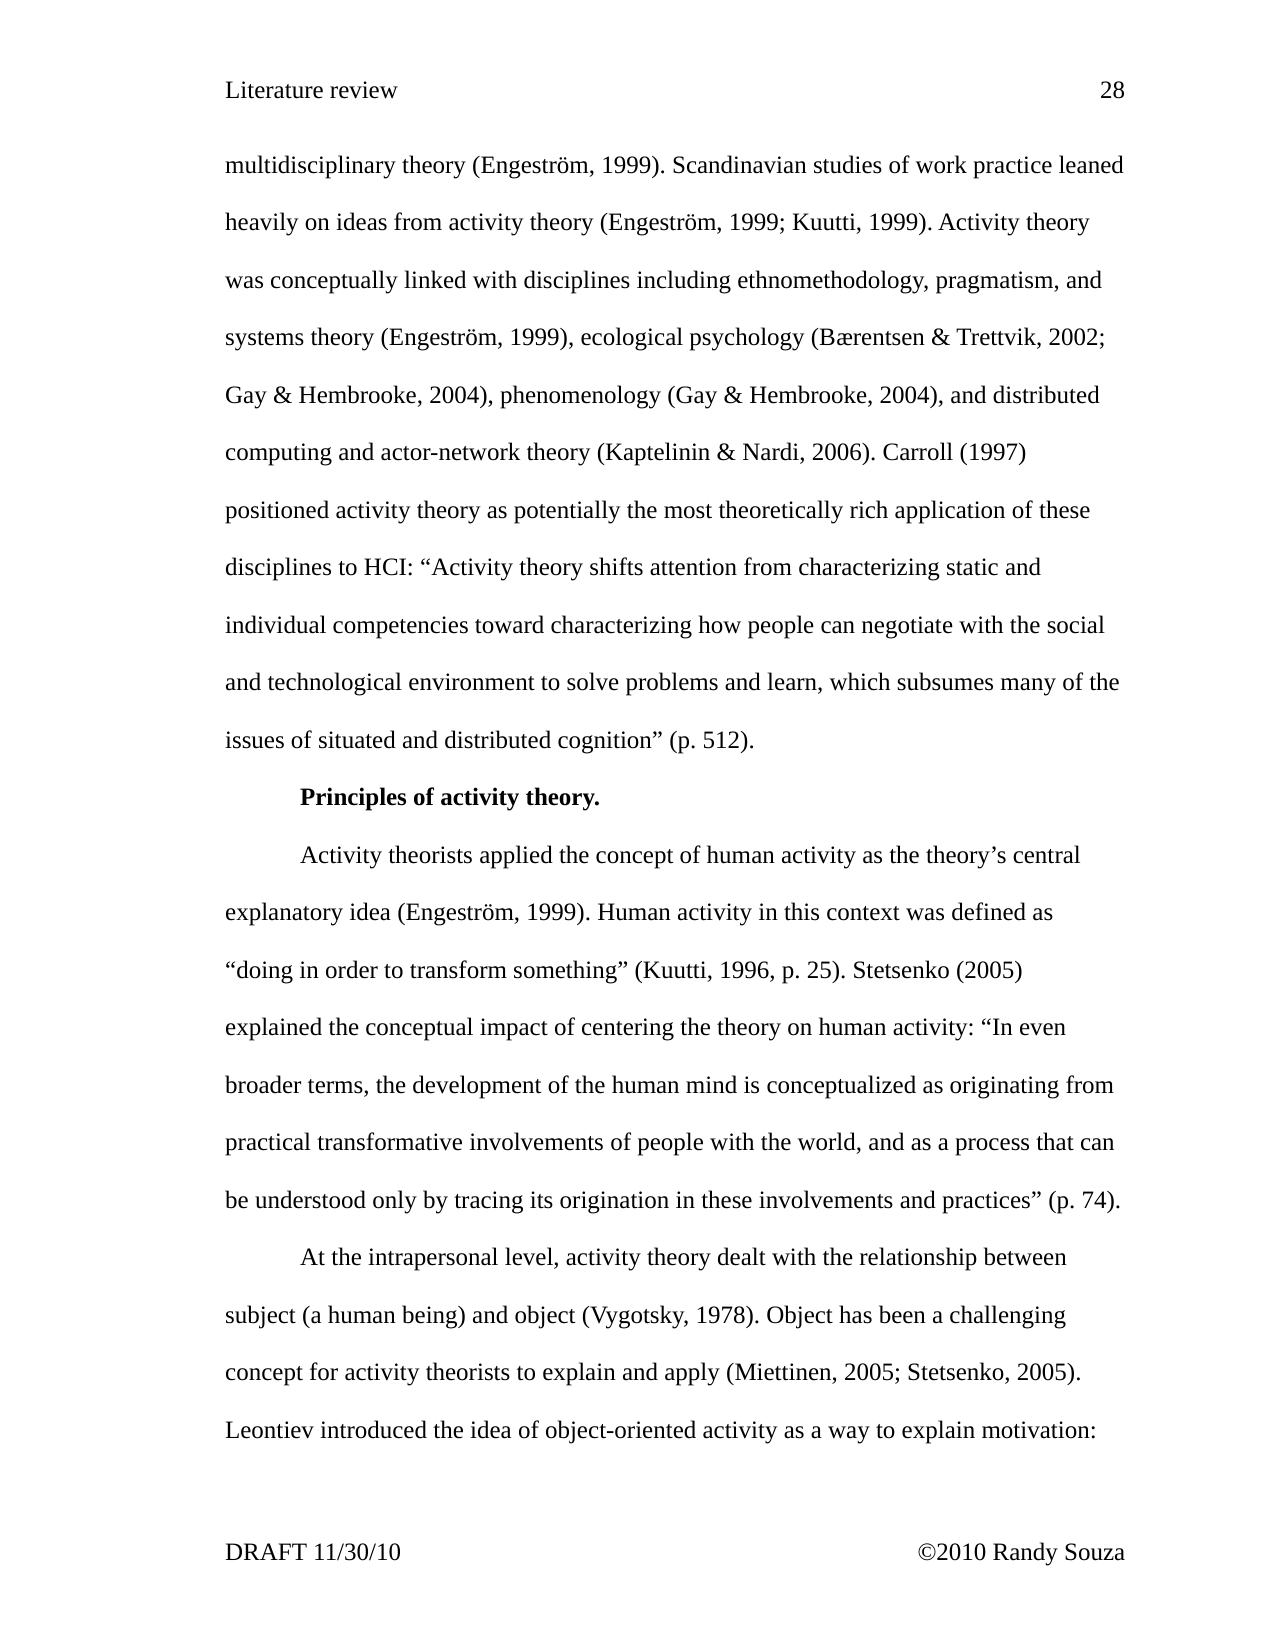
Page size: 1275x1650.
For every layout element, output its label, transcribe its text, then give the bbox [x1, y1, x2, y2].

text Activity theorists applied the concept of human activity as the theory’s central explanatory idea (Engeström, 1999). Human activity in this context was defined as “doing in order to transform something” (Kuutti, 1996, p. 25). Stetsenko (2005) explained the conceptual impact of centering the theory on human activity: “In even broader terms, the development of the human mind is conceptualized as originating from practical transformative involvements of people with the world, and as a process that can be understood only by tracing its origination in these involvements and practices” (p. 74). [225, 840, 1125, 1214]
text At the intrapersonal level, activity theory dealt with the relationship between subject (a human being) and object (Vygotsky, 1978). Object has been a challenging concept for activity theorists to explain and apply (Miettinen, 2005; Stetsenko, 2005). Leontiev introduced the idea of object-oriented activity as a way to explain motivation: [225, 1242, 1125, 1444]
subtitle Principles of activity theory. [300, 782, 1125, 811]
text multidisciplinary theory (Engeström, 1999). Scandinavian studies of work practice leaned heavily on ideas from activity theory (Engeström, 1999; Kuutti, 1999). Activity theory was conceptually linked with disciplines including ethnomethodology, pragmatism, and systems theory (Engeström, 1999), ecological psychology (Bærentsen & Trettvik, 2002; Gay & Hembrooke, 2004), phenomenology (Gay & Hembrooke, 2004), and distributed computing and actor-network theory (Kaptelinin & Nardi, 2006). Carroll (1997) positioned activity theory as potentially the most theoretically rich application of these disciplines to HCI: “Activity theory shifts attention from characterizing static and individual competencies toward characterizing how people can negotiate with the social and technological environment to solve problems and learn, which subsumes many of the issues of situated and distributed cognition” (p. 512). [225, 150, 1125, 754]
